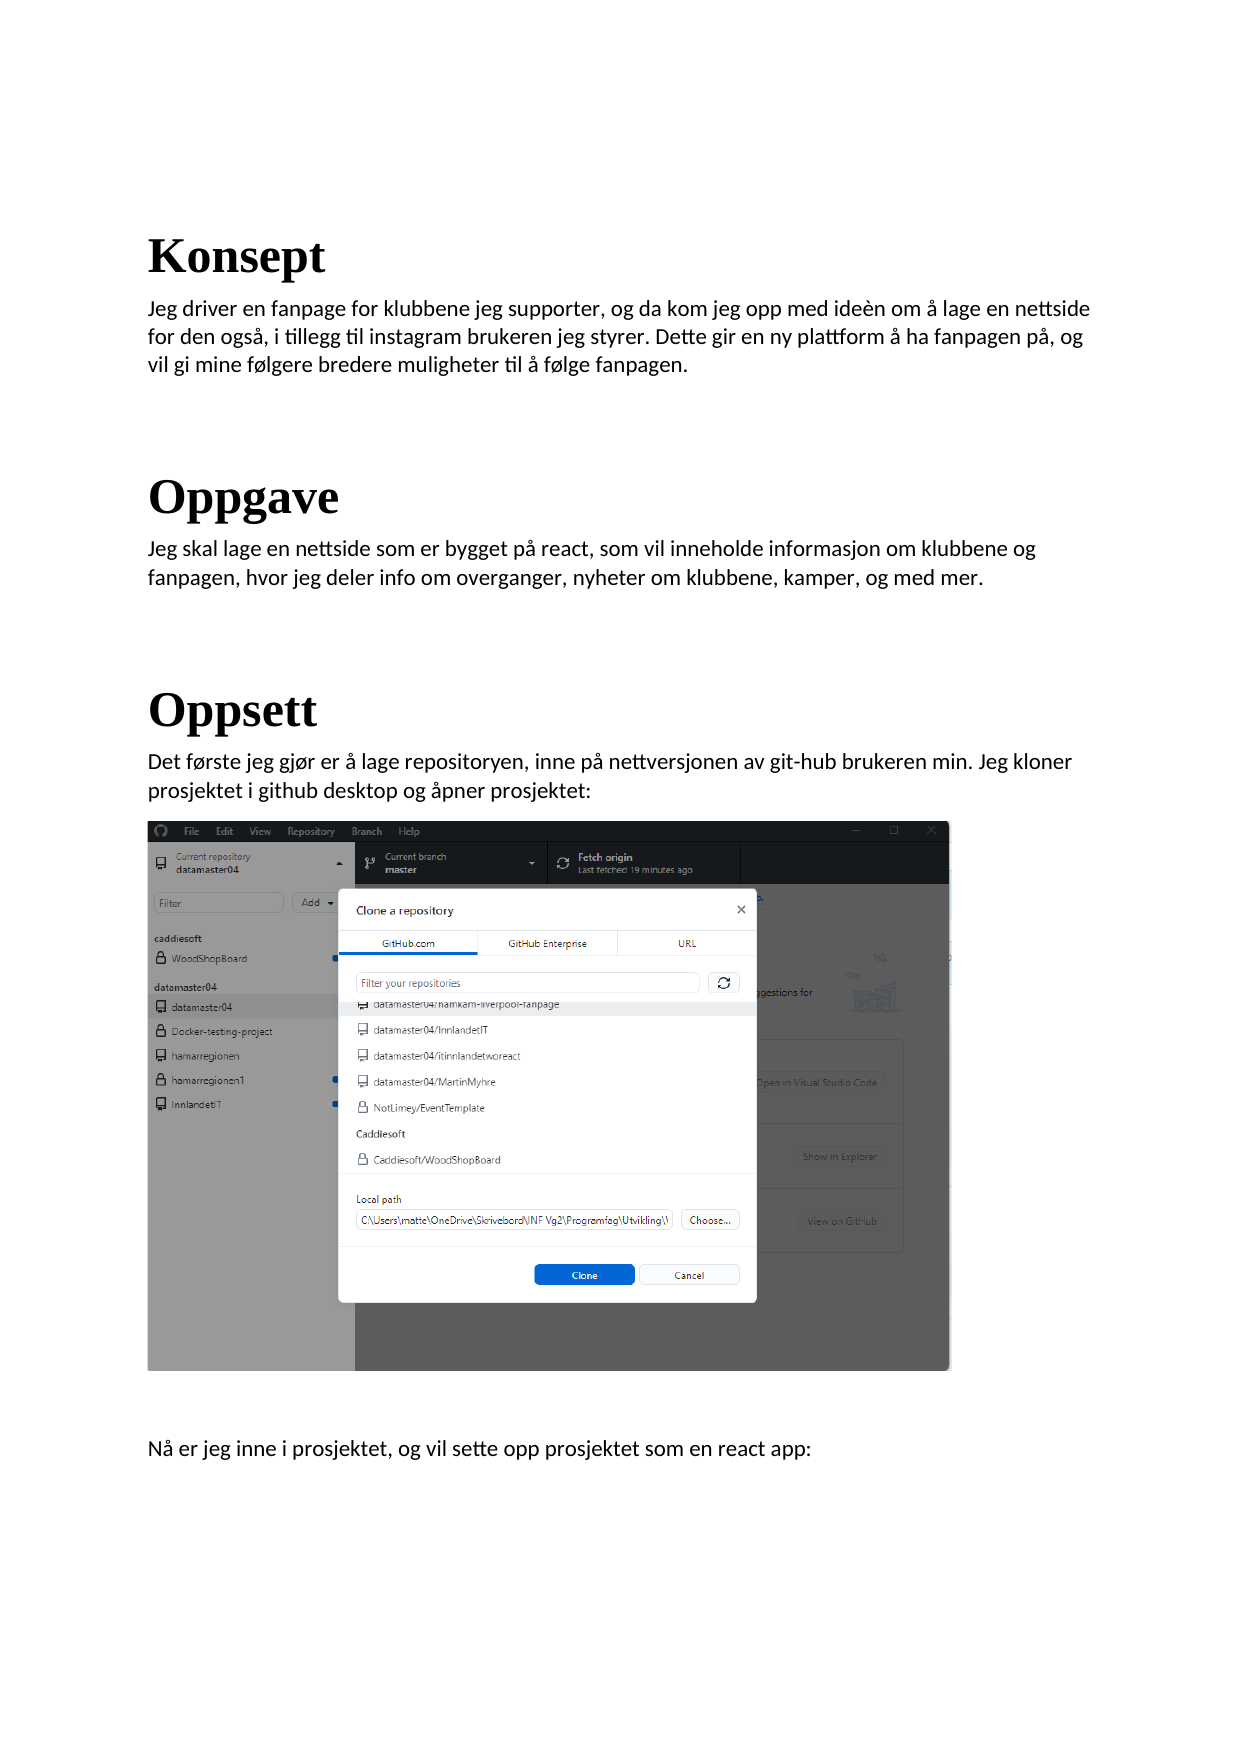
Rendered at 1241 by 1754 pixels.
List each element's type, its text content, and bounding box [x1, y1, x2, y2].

subtitle Oppsett [148, 679, 1093, 737]
subtitle Konsept [148, 226, 1093, 283]
text Nå er jeg inne i prosjektet, og vil sette opp prosjektet som en react app: [148, 1434, 1093, 1462]
subtitle Oppgave [148, 467, 1093, 524]
text Det første jeg gjør er å lage repositoryen, inne på nettversjonen av git-hub brukeren min. Jeg kloner prosjektet i github desktop og åpner prosjektet: [148, 747, 1093, 804]
text Jeg driver en fanpage for klubbene jeg supporter, og da kom jeg opp med ideèn om å lage en nettside for den også, i tillegg til instagram brukeren jeg styrer. Dette gir en ny plattform å ha fanpagen på, og vil gi mine følgere bredere muligheter til å følge fanpagen. [148, 294, 1093, 378]
text Jeg skal lage en nettside som er bygget på react, som vil inneholde informasjon om klubbene og fanpagen, hvor jeg deler info om overganger, nyheter om klubbene, kamper, og med mer. [148, 534, 1093, 591]
